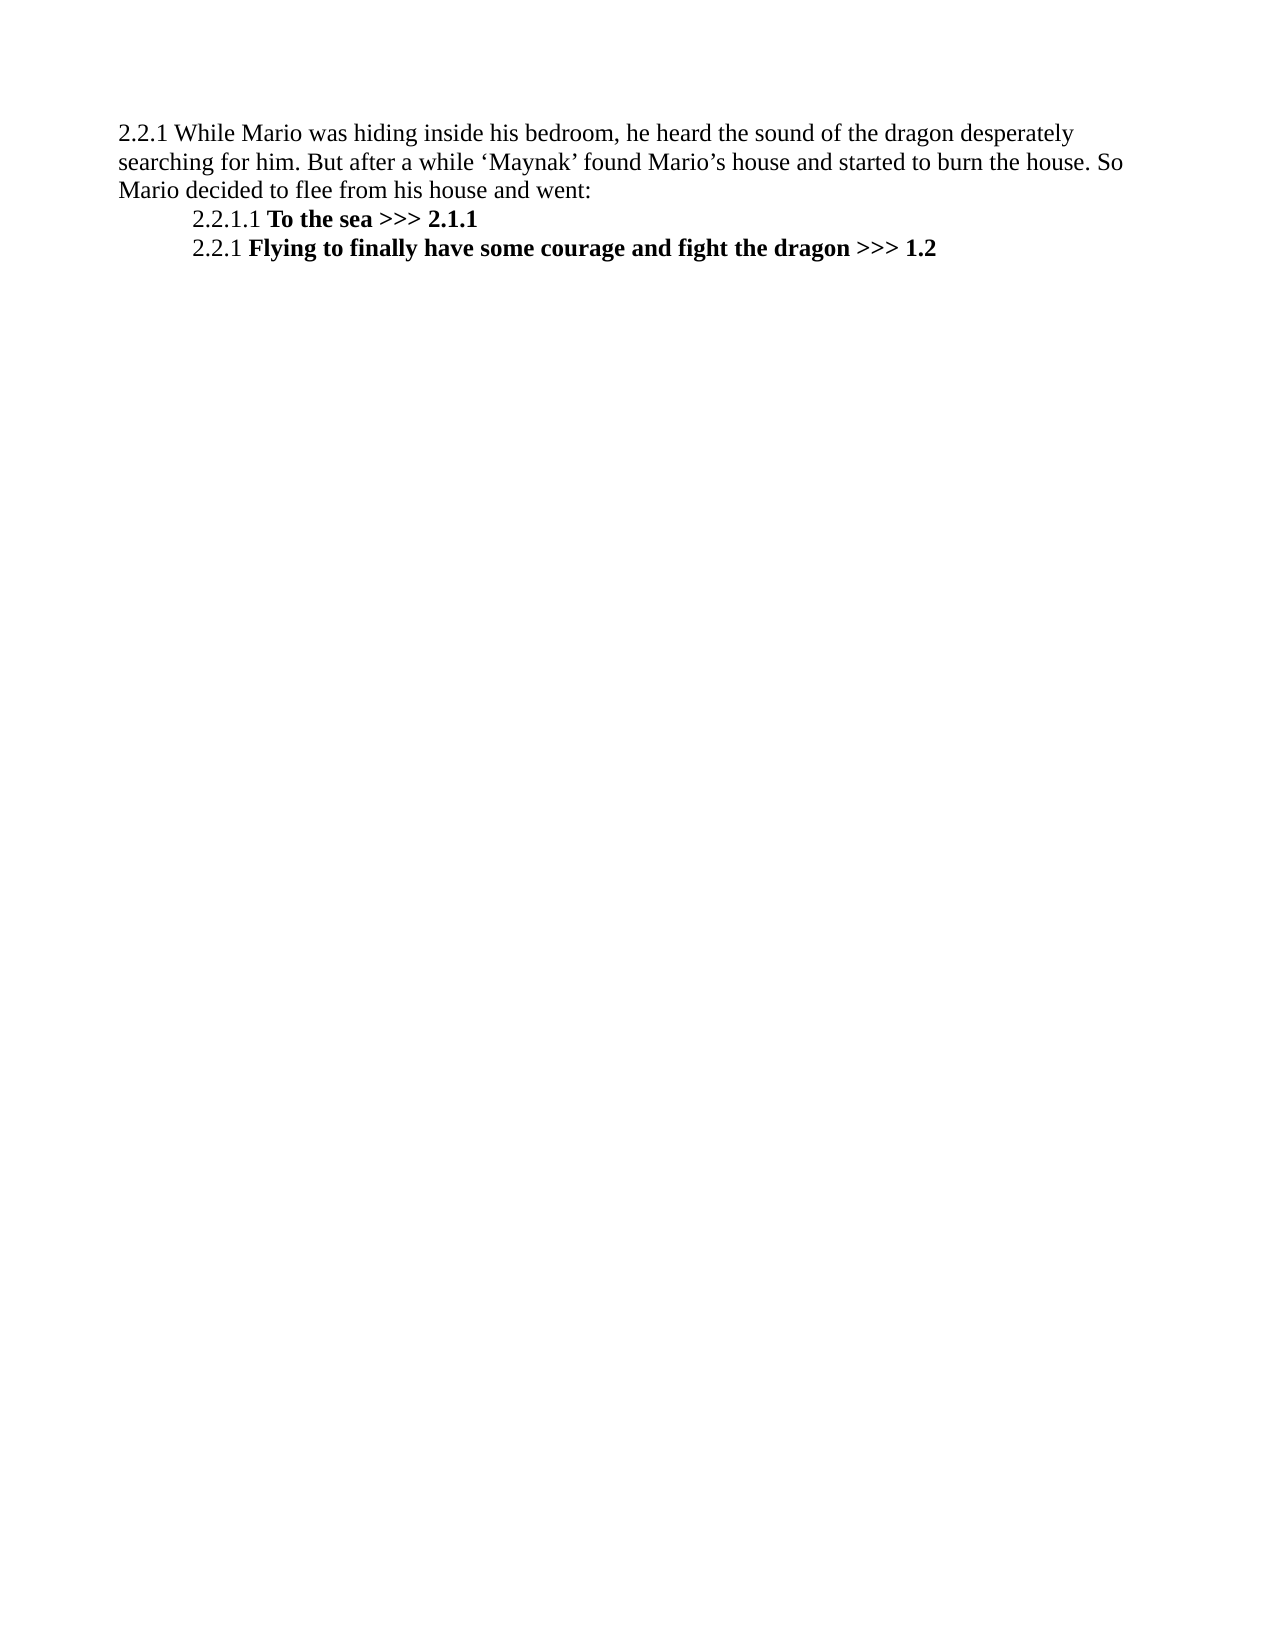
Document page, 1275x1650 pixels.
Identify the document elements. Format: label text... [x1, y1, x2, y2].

text 2.2.1.1 To the sea >>> 2.1.1 [118, 204, 1157, 233]
text 2.2.1 Flying to finally have some courage and fight the dragon >>> 1.2 [118, 233, 1157, 262]
text 2.2.1 While Mario was hiding inside his bedroom, he heard the sound of the dragon desperately searching for him. But after a while ‘Maynak’ found Mario’s house and started to burn the house. So Mario decided to flee from his house and went: [118, 118, 1157, 204]
